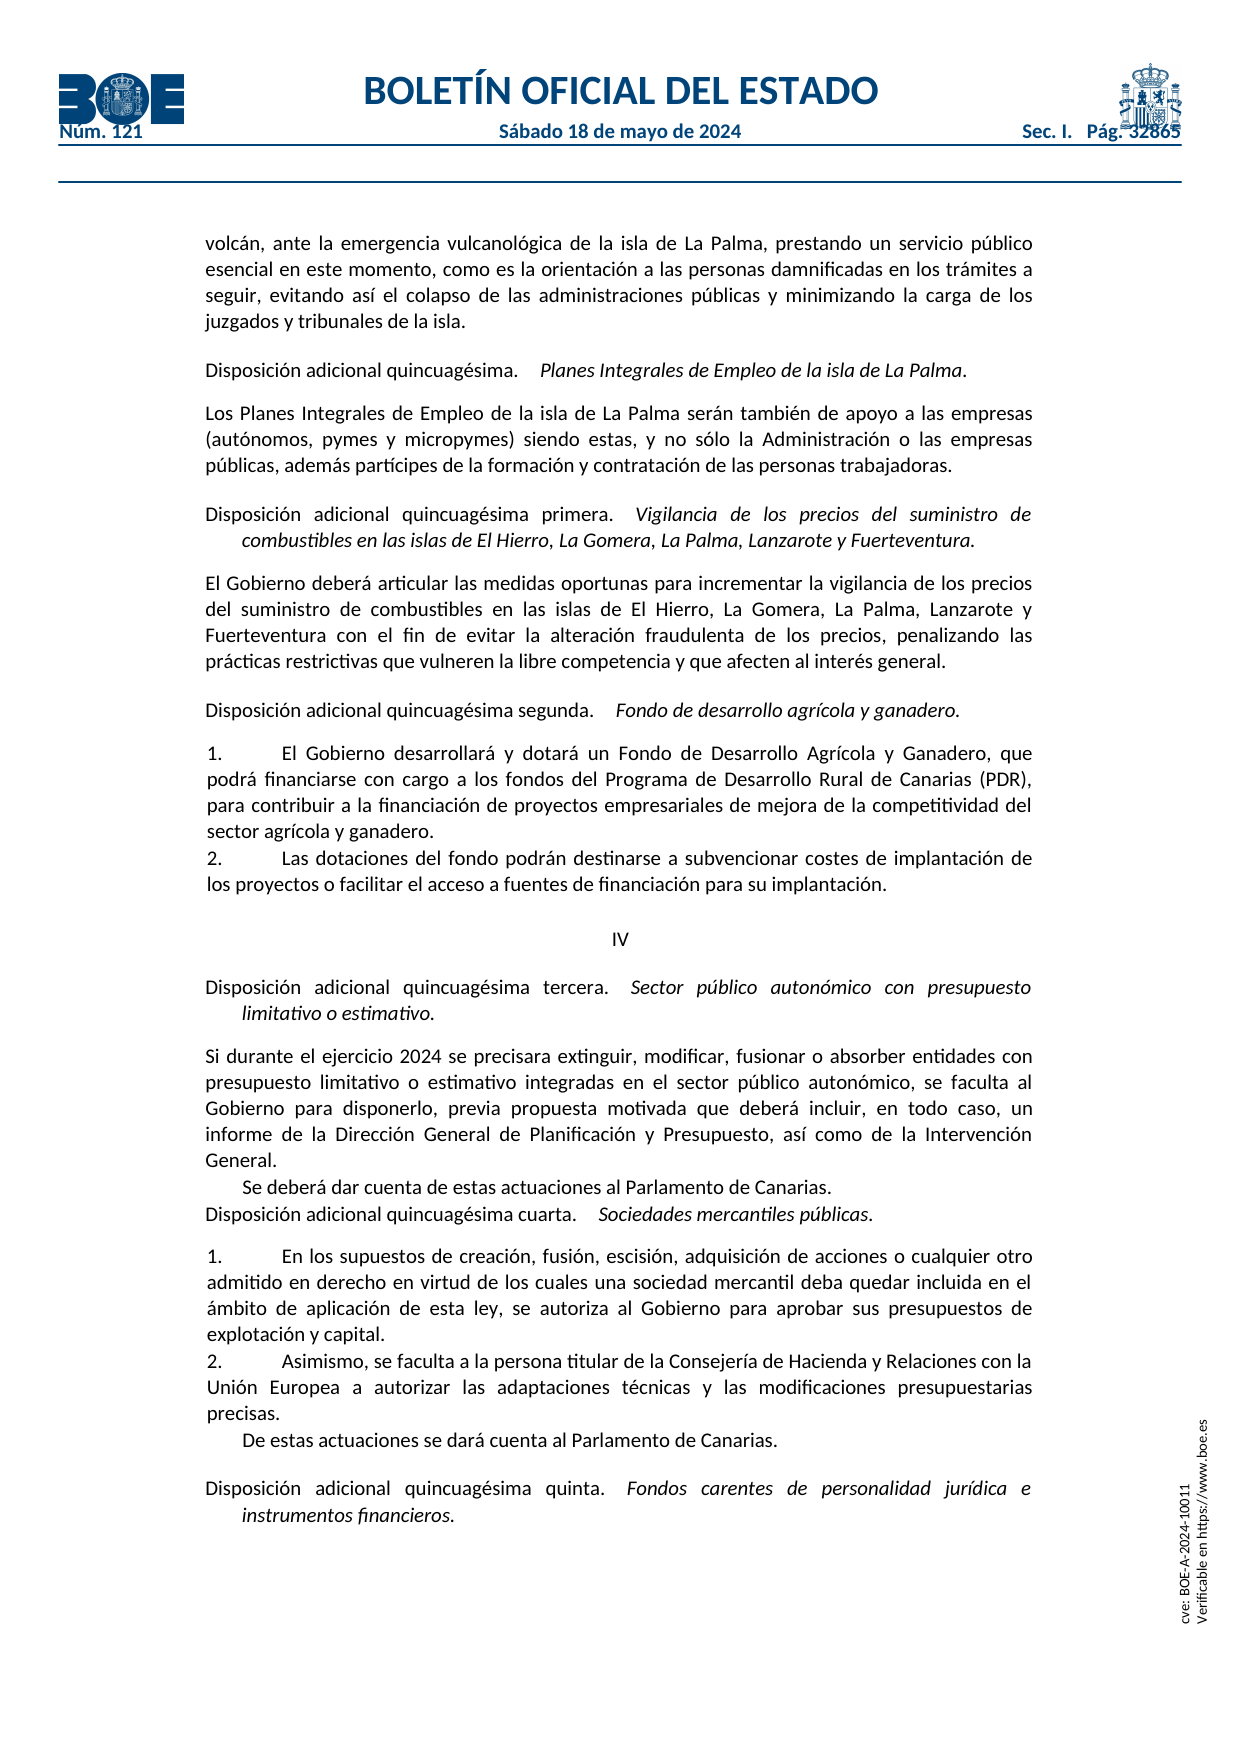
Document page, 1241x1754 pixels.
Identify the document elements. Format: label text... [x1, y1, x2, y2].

text Se deberá dar cuenta de estas actuaciones al Parlamento de Canarias. [242, 1174, 1034, 1199]
text Disposición adicional quincuagésima primera. Vigilancia de los precios del suministro de combustibles en las islas de El Hierro, La Gomera, La Palma, Lanzarote y Fuerteventura. [205, 501, 1034, 553]
text Disposición adicional quincuagésima segunda. Fondo de desarrollo agrícola y ganadero. [205, 697, 1034, 722]
text De estas actuaciones se dará cuenta al Parlamento de Canarias. [242, 1427, 1034, 1453]
text volcán, ante la emergencia vulcanológica de la isla de La Palma, prestando un servicio público esencial en este momento, como es la orientación a las personas damnificadas en los trámites a seguir, evitando así el colapso de las administraciones públicas y minimizando la carga de los juzgados y tribunales de la isla. [205, 230, 1034, 334]
text Disposición adicional quincuagésima. Planes Integrales de Empleo de la isla de La Palma. [205, 357, 1034, 383]
text Si durante el ejercicio 2024 se precisara extinguir, modificar, fusionar o absorber entidades con presupuesto limitativo o estimativo integradas en el sector público autonómico, se faculta al Gobierno para disponerlo, previa propuesta motivada que deberá incluir, en todo caso, un informe de la Dirección General de Planificación y Presupuesto, así como de la Intervención General. [205, 1043, 1034, 1173]
text Disposición adicional quincuagésima quinta. Fondos carentes de personalidad jurídica e instrumentos financieros. [205, 1476, 1034, 1527]
text Los Planes Integrales de Empleo de la isla de La Palma serán también de apoyo a las empresas (autónomos, pymes y micropymes) siendo estas, y no sólo la Administración o las empresas públicas, además partícipes de la formación y contratación de las personas trabajadoras. [205, 400, 1034, 478]
list El Gobierno desarrollará y dotará un Fondo de Desarrollo Agrícola y Ganadero, que podrá financiarse con cargo a los fondos del Programa de Desarrollo Rural de Canarias (PDR), para contribuir a la financiación de proyectos empresariales de mejora de la competitividad del sector agrícola y ganadero. [207, 740, 1034, 844]
text Disposición adicional quincuagésima cuarta. Sociedades mercantiles públicas. [205, 1201, 1034, 1226]
text IV [222, 926, 1019, 951]
list Asimismo, se faculta a la persona titular de la Consejería de Hacienda y Relaciones con la Unión Europea a autorizar las adaptaciones técnicas y las modificaciones presupuestarias precisas. [207, 1348, 1034, 1426]
list En los supuestos de creación, fusión, escisión, adquisición de acciones o cualquier otro admitido en derecho en virtud de los cuales una sociedad mercantil deba quedar incluida en el ámbito de aplicación de esta ley, se autoriza al Gobierno para aprobar sus presupuestos de explotación y capital. [207, 1243, 1034, 1347]
list Las dotaciones del fondo podrán destinarse a subvencionar costes de implantación de los proyectos o facilitar el acceso a fuentes de financiación para su implantación. [207, 845, 1034, 897]
text El Gobierno deberá articular las medidas oportunas para incrementar la vigilancia de los precios del suministro de combustibles en las islas de El Hierro, La Gomera, La Palma, Lanzarote y Fuerteventura con el fin de evitar la alteración fraudulenta de los precios, penalizando las prácticas restrictivas que vulneren la libre competencia y que afecten al interés general. [205, 570, 1034, 674]
text Disposición adicional quincuagésima tercera. Sector público autonómico con presupuesto limitativo o estimativo. [205, 974, 1034, 1026]
